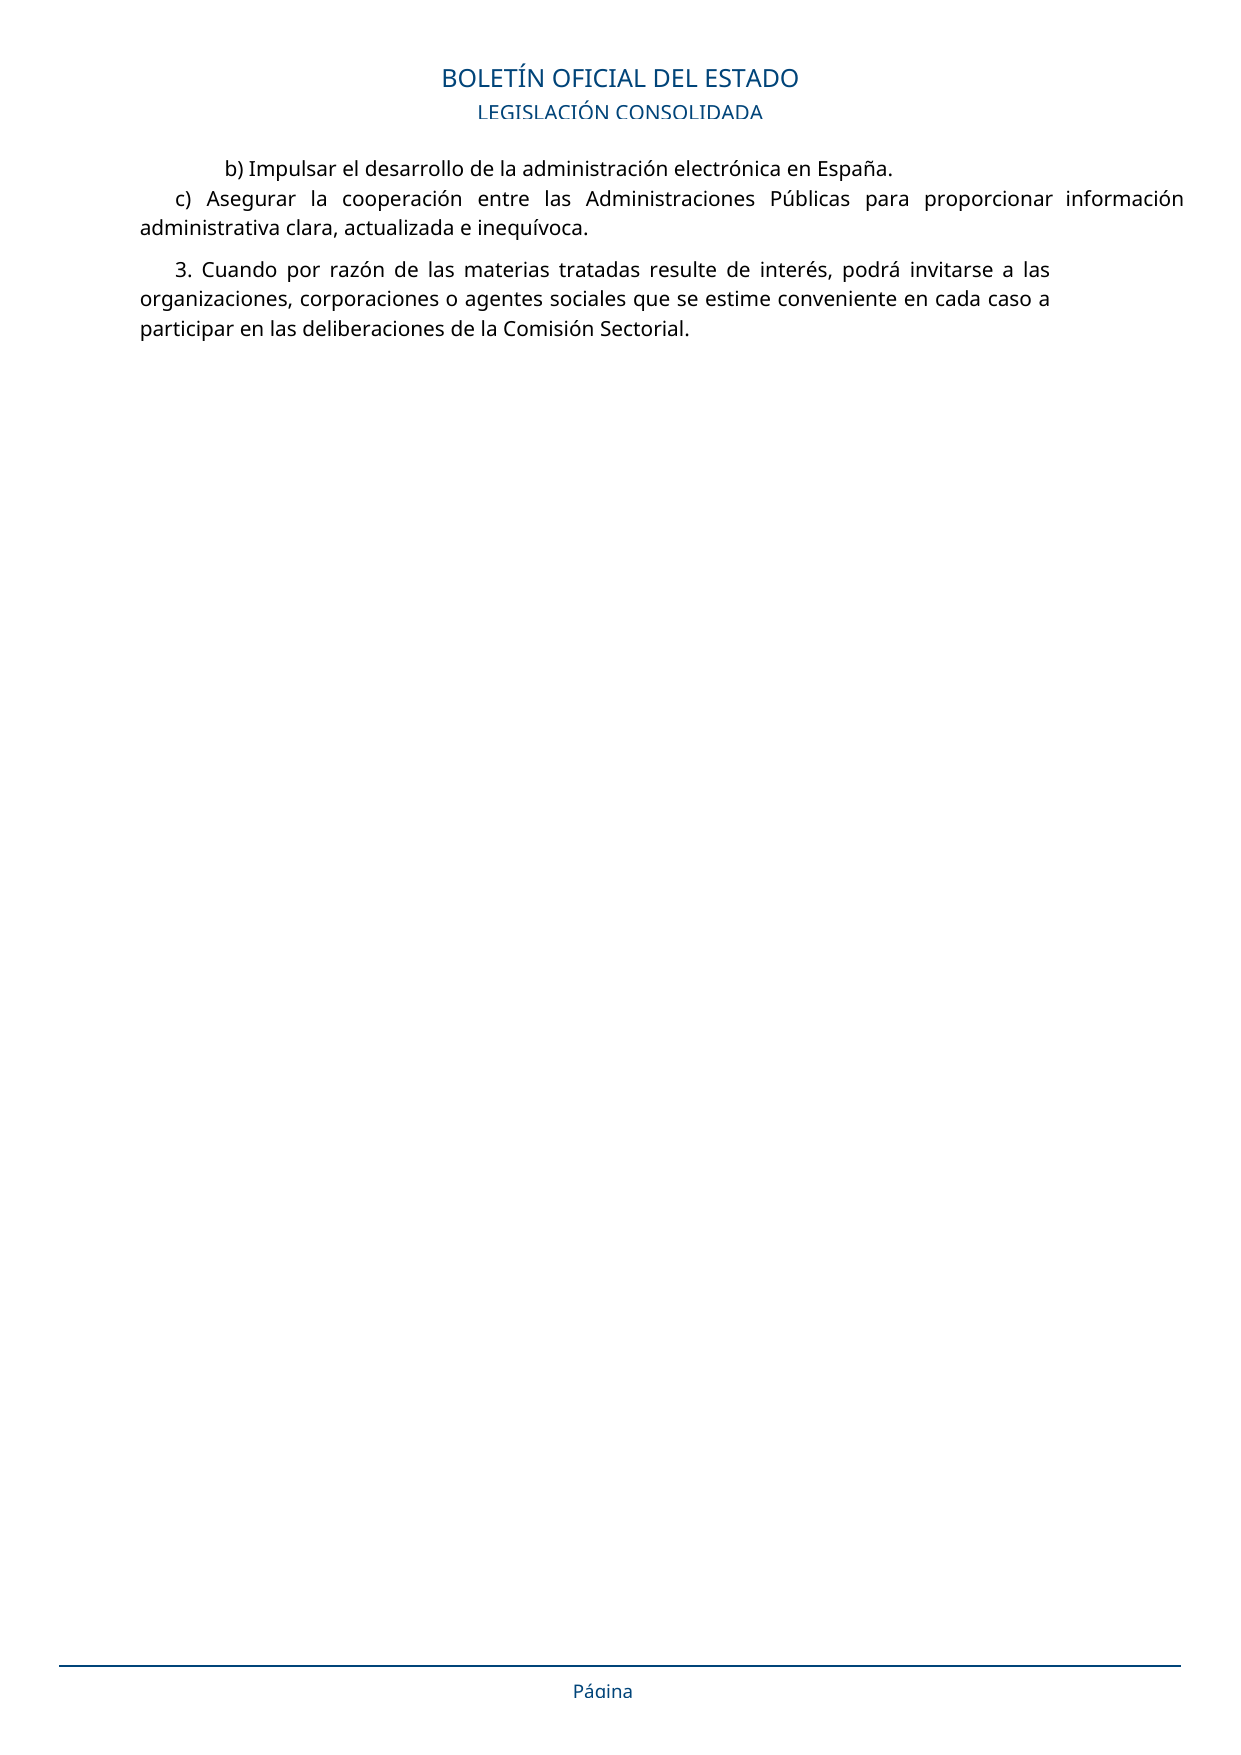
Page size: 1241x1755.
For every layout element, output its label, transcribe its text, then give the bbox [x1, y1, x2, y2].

list Impulsar el desarrollo de la administración electrónica en España. [224, 154, 1184, 183]
list Asegurar la cooperación entre las Administraciones Públicas para proporcionar información administrativa clara, actualizada e inequívoca. [139, 184, 1184, 242]
list Cuando por razón de las materias tratadas resulte de interés, podrá invitarse a las organizaciones, corporaciones o agentes sociales que se estime conveniente en cada caso a participar en las deliberaciones de la Comisión Sectorial. [139, 255, 1052, 342]
